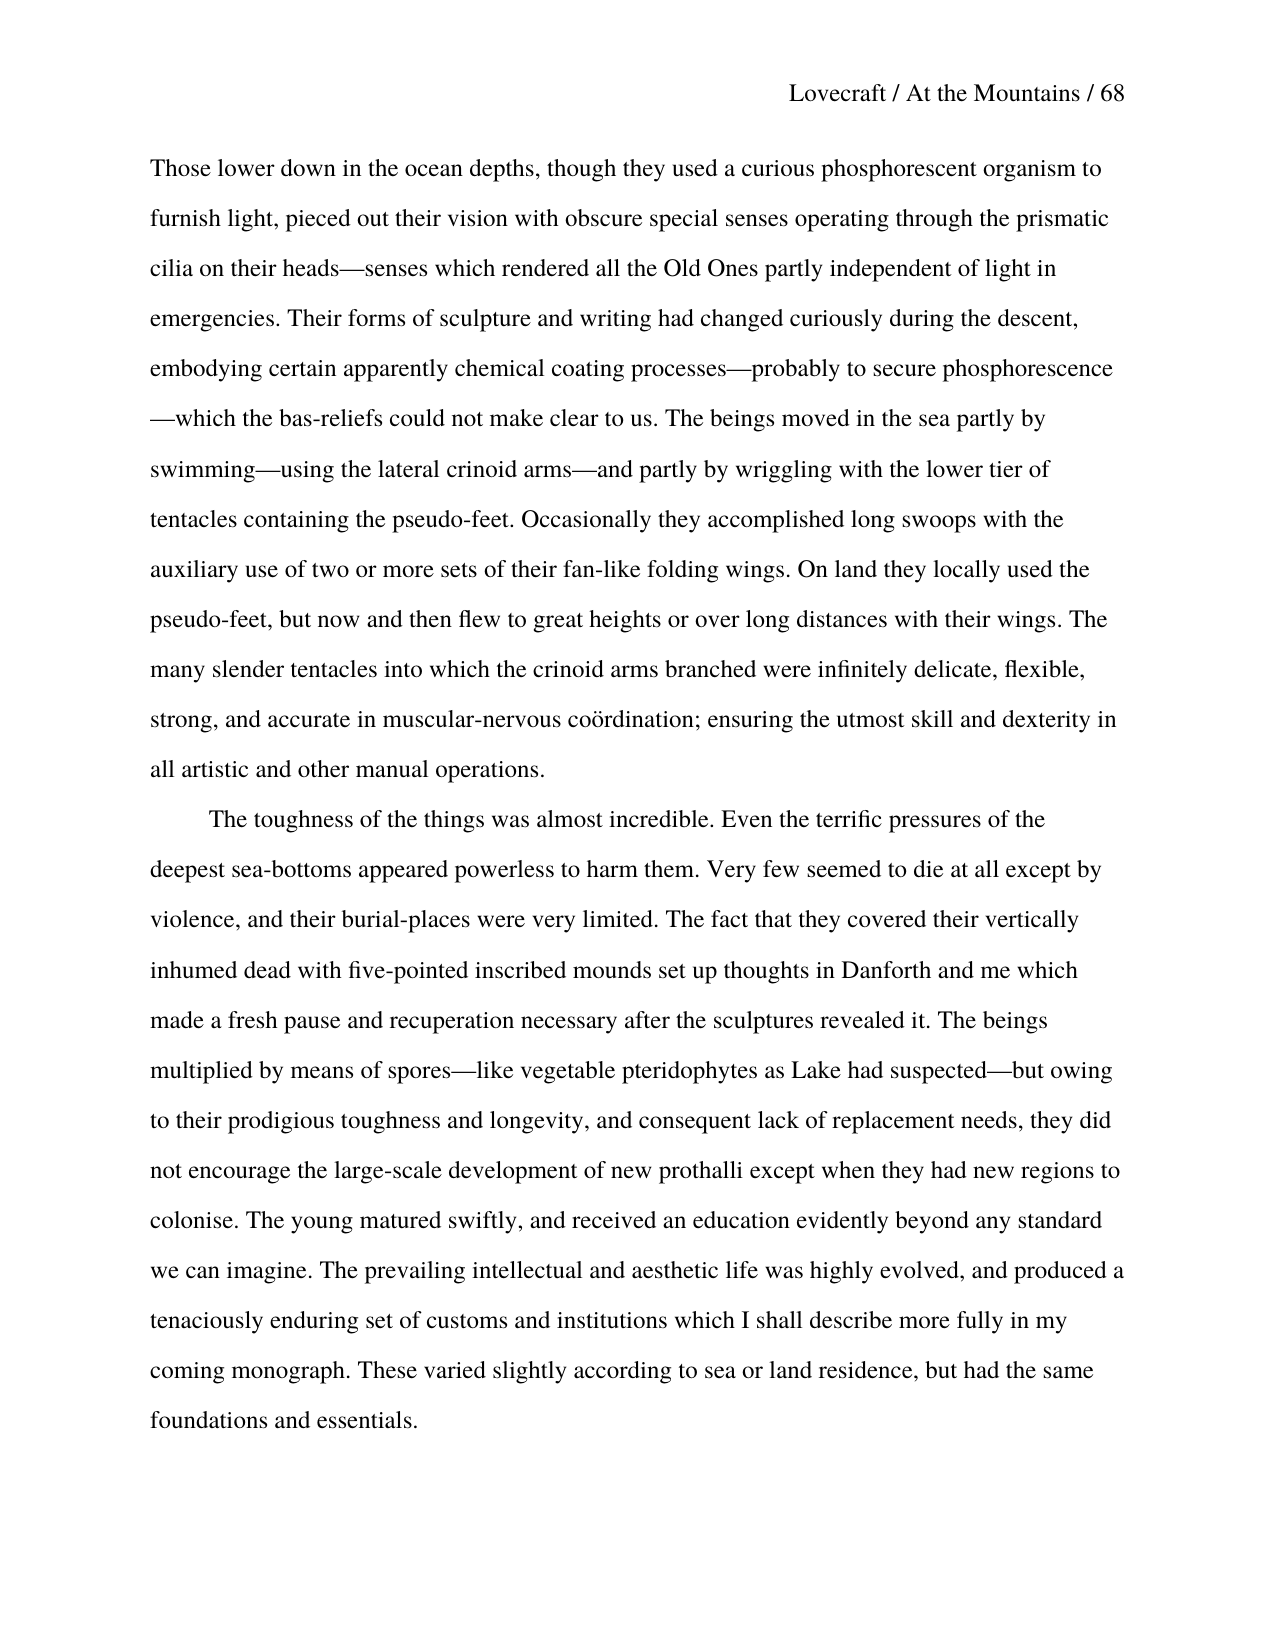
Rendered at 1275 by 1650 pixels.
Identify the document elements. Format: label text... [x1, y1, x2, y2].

text The toughness of the things was almost incredible. Even the terrific pressures of the deepest sea-bottoms appeared powerless to harm them. Very few seemed to die at all except by violence, and their burial-places were very limited. The fact that they covered their vertically inhumed dead with five-pointed inscribed mounds set up thoughts in Danforth and me which made a fresh pause and recuperation necessary after the sculptures revealed it. The beings multiplied by means of spores—like vegetable pteridophytes as Lake had suspected—but owing to their prodigious toughness and longevity, and consequent lack of replacement needs, they did not encourage the large-scale development of new prothalli except when they had new regions to colonise. The young matured swiftly, and received an education evidently beyond any standard we can imagine. The prevailing intellectual and aesthetic life was highly evolved, and produced a tenaciously enduring set of customs and institutions which I shall describe more fully in my coming monograph. These varied slightly according to sea or land residence, but had the same foundations and essentials. [150, 801, 1125, 1436]
text Those lower down in the ocean depths, though they used a curious phosphorescent organism to furnish light, pieced out their vision with obscure special senses operating through the prismatic cilia on their heads—senses which rendered all the Old Ones partly independent of light in emergencies. Their forms of sculpture and writing had changed curiously during the descent, embodying certain apparently chemical coating processes—probably to secure phosphorescence—which the bas-reliefs could not make clear to us. The beings moved in the sea partly by swimming—using the lateral crinoid arms—and partly by wriggling with the lower tier of tentacles containing the pseudo-feet. Occasionally they accomplished long swoops with the auxiliary use of two or more sets of their fan-like folding wings. On land they locally used the pseudo-feet, but now and then flew to great heights or over long distances with their wings. The many slender tentacles into which the crinoid arms branched were infinitely delicate, flexible, strong, and accurate in muscular-nervous coördination; ensuring the utmost skill and dexterity in all artistic and other manual operations. [150, 150, 1125, 785]
